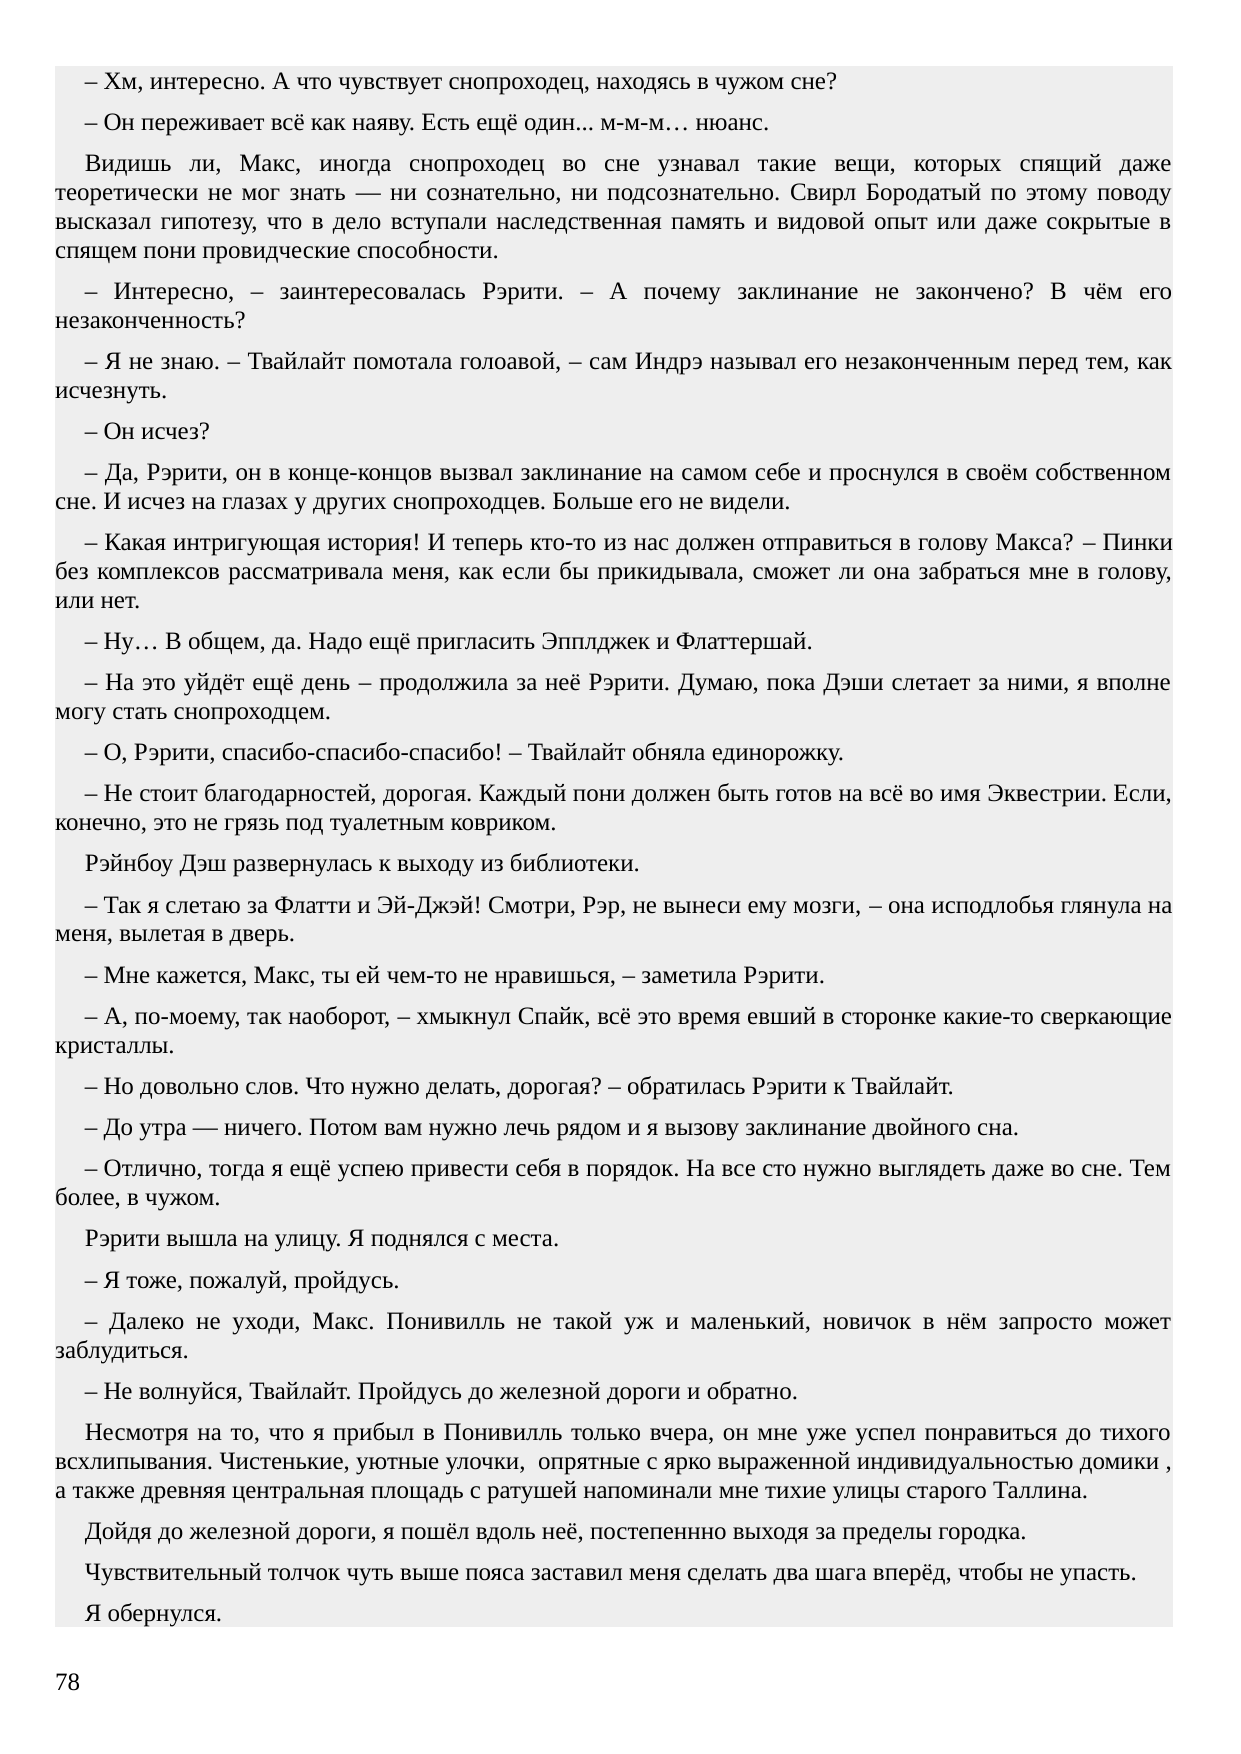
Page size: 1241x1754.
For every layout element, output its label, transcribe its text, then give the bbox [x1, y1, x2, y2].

text – Так я слетаю за Флатти и Эй-Джэй! Смотри, Рэр, не вынеси ему мозги, – она исподлобья глянула на меня, вылетая в дверь. [55, 890, 1173, 947]
text – Но довольно слов. Что нужно делать, дорогая? – обратилась Рэрити к Твайлайт. [55, 1071, 1173, 1100]
text – Да, Рэрити, он в конце-концов вызвал заклинание на самом себе и проснулся в своём собственном сне. И исчез на глазах у других снопроходцев. Больше его не видели. [55, 457, 1173, 515]
text – Мне кажется, Макс, ты ей чем-то не нравишься, – заметила Рэрити. [55, 960, 1173, 988]
text – Я не знаю. – Твайлайт помотала голоавой, – сам Индрэ называл его незаконченным перед тем, как исчезнуть. [55, 346, 1173, 403]
text – До утра — ничего. Потом вам нужно лечь рядом и я вызову заклинание двойного сна. [55, 1112, 1173, 1141]
text – Далеко не уходи, Макс. Понивилль не такой уж и маленький, новичок в нём запросто может заблудиться. [55, 1306, 1173, 1363]
text Несмотря на то, что я прибыл в Понивилль только вчера, он мне уже успел понравиться до тихого всхлипывания. Чистенькие, уютные улочки, опрятные с ярко выраженной индивидуальностью домики , а также древняя центральная площадь с ратушей напоминали мне тихие улицы старого Таллина. [55, 1417, 1173, 1503]
text Чувствительный толчок чуть выше пояса заставил меня сделать два шага вперёд, чтобы не упасть. [55, 1557, 1173, 1586]
text Дойдя до железной дороги, я пошёл вдоль неё, постепеннно выходя за пределы городка. [55, 1516, 1173, 1545]
text Видишь ли, Макс, иногда снопроходец во сне узнавал такие вещи, которых спящий даже теоретически не мог знать — ни сознательно, ни подсознательно. Свирл Бородатый по этому поводу высказал гипотезу, что в дело вступали наследственная память и видовой опыт или даже сокрытые в спящем пони провидческие способности. [55, 148, 1173, 263]
text – Я тоже, пожалуй, пройдусь. [55, 1265, 1173, 1293]
text – Интересно, – заинтересовалась Рэрити. – А почему заклинание не закончено? В чём его незаконченность? [55, 276, 1173, 333]
text – Не стоит благодарностей, дорогая. Каждый пони должен быть готов на всё во имя Эквестрии. Если, конечно, это не грязь под туалетным ковриком. [55, 778, 1173, 836]
text – Он переживает всё как наяву. Есть ещё один... м-м-м… нюанс. [55, 107, 1173, 136]
text – Отлично, тогда я ещё успею привести себя в порядок. На все сто нужно выглядеть даже во сне. Тем более, в чужом. [55, 1153, 1173, 1211]
text – О, Рэрити, спасибо-спасибо-спасибо! – Твайлайт обняла единорожку. [55, 737, 1173, 766]
text – Какая интригующая история! И теперь кто-то из нас должен отправиться в голову Макса? – Пинки без комплексов рассматривала меня, как если бы прикидывала, сможет ли она забраться мне в голову, или нет. [55, 527, 1173, 613]
text – Не волнуйся, Твайлайт. Пройдусь до железной дороги и обратно. [55, 1376, 1173, 1405]
text – Хм, интересно. А что чувствует снопроходец, находясь в чужом сне? [55, 66, 1173, 95]
text Рэйнбоу Дэш развернулась к выходу из библиотеки. [55, 848, 1173, 877]
text – А, по-моему, так наоборот, – хмыкнул Спайк, всё это время евший в сторонке какие-то сверкающие кристаллы. [55, 1001, 1173, 1058]
text – Ну… В общем, да. Надо ещё пригласить Эпплджек и Флаттершай. [55, 626, 1173, 655]
text – Он исчез? [55, 416, 1173, 445]
text – На это уйдёт ещё день – продолжила за неё Рэрити. Думаю, пока Дэши слетает за ними, я вполне могу стать снопроходцем. [55, 667, 1173, 725]
text Я обернулся. [55, 1598, 1173, 1627]
text Рэрити вышла на улицу. Я поднялся с места. [55, 1223, 1173, 1252]
